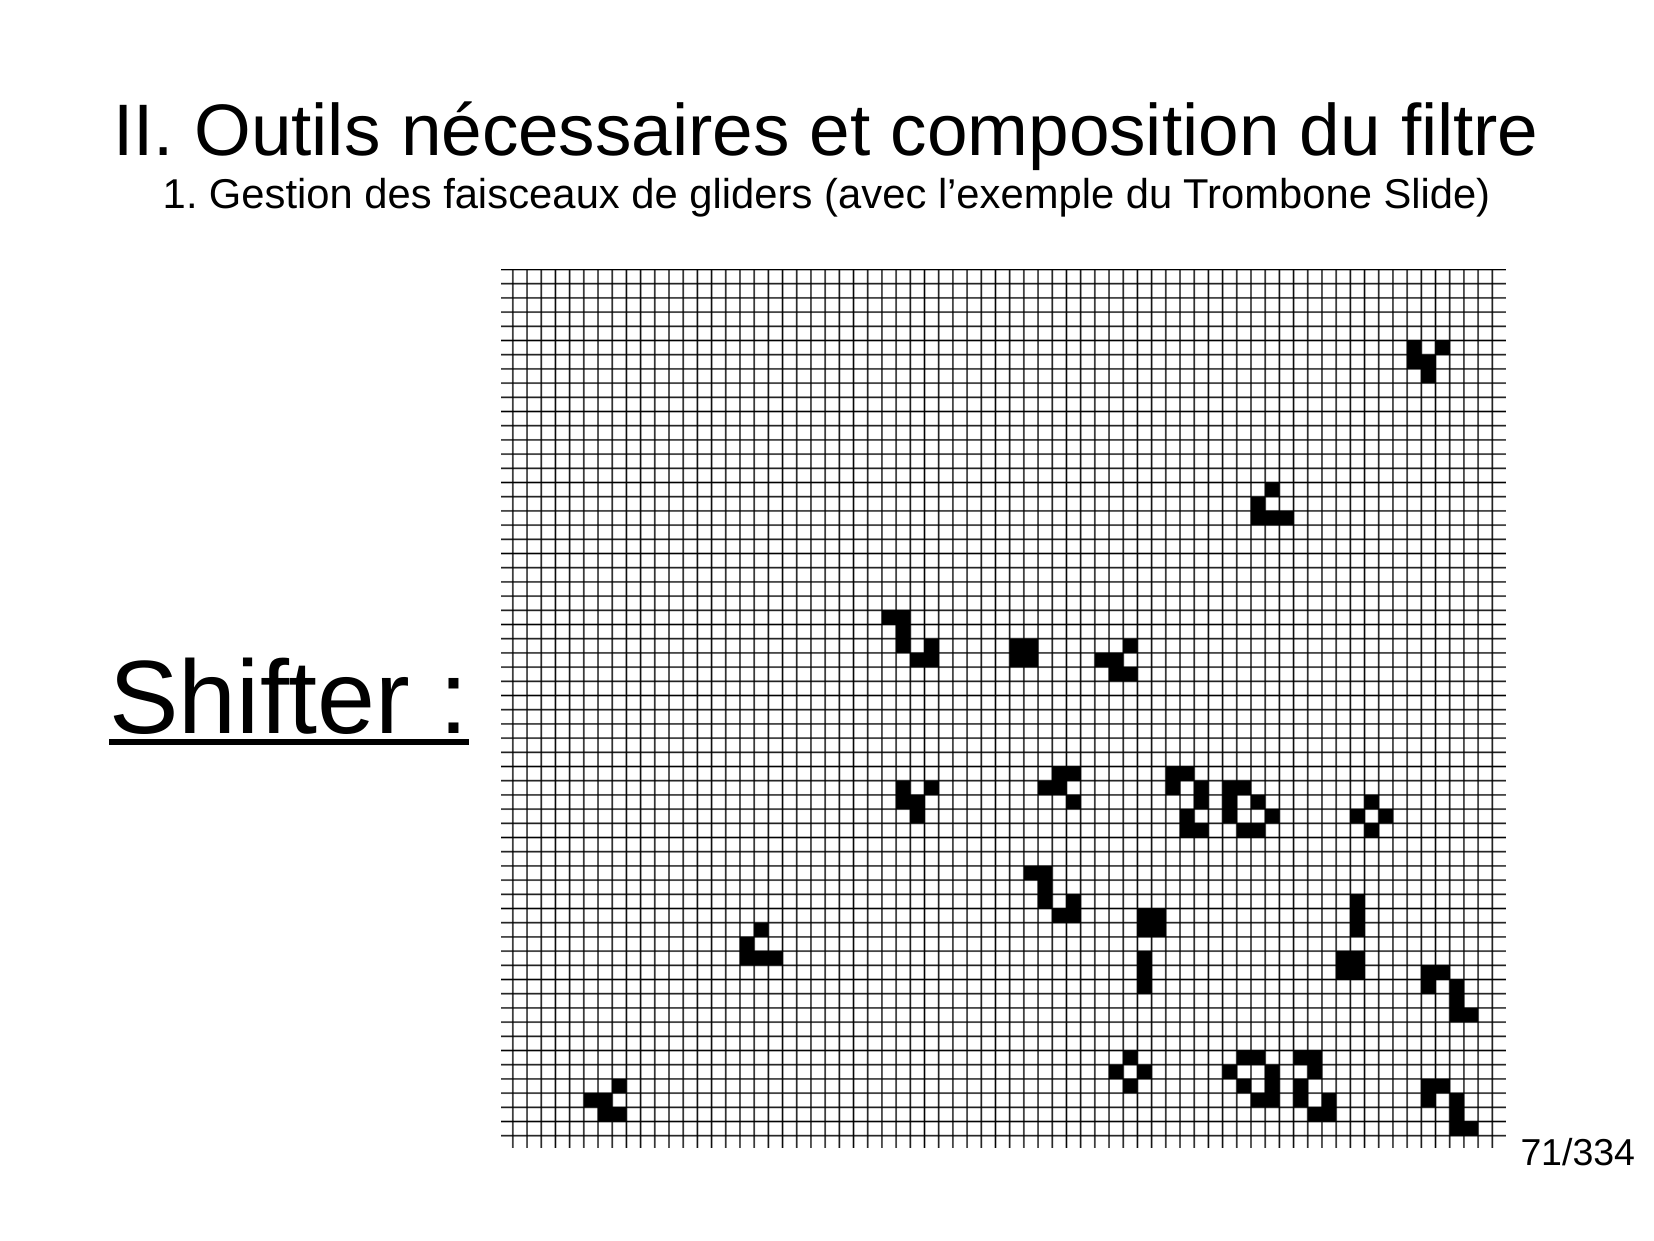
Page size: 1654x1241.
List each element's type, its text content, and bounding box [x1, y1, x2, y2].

title II. Outils nécessaires et composition du filtre 1. Gestion des faisceaux de gliders (avec l’exemple du Trombone Slide) [82, 49, 1571, 257]
picture [501, 269, 1506, 1148]
text_box Shifter : [94, 631, 484, 763]
text_box <number>/334 [1505, 1124, 1654, 1182]
